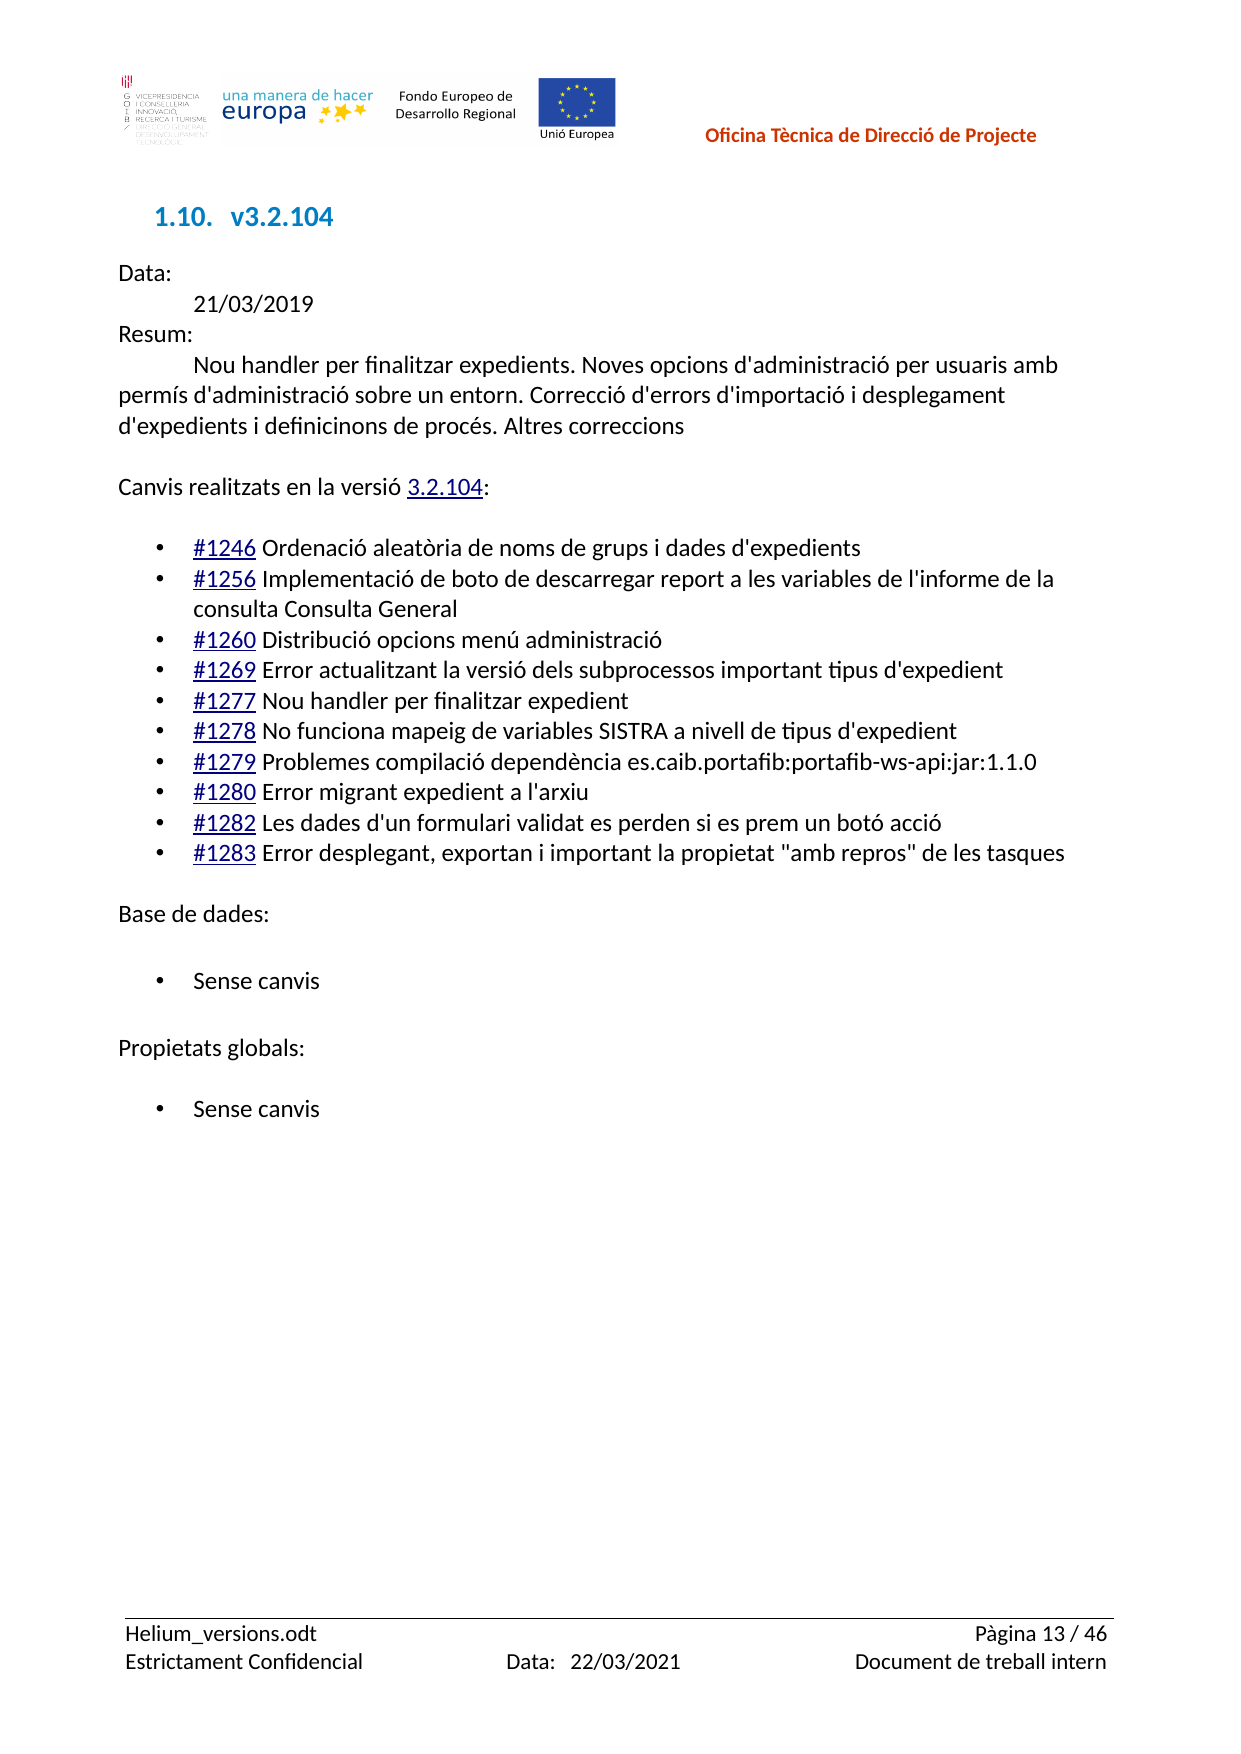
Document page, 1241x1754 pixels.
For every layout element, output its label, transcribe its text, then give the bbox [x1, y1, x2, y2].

list Sense canvis [156, 1093, 1122, 1124]
list #1278 No funciona mapeig de variables SISTRA a nivell de tipus d'expedient [156, 715, 1122, 746]
text Resum: [118, 319, 1122, 349]
text Nou handler per finalitzar expedients. Noves opcions d'administració per usuaris amb permís d'administració sobre un entorn. Correcció d'errors d'importació i desplegament d'expedients i definicinons de procés. Altres correccions [118, 349, 1122, 441]
text Canvis realitzats en la versió 3.2.104: [118, 471, 1122, 502]
text Data: [118, 258, 1122, 288]
list Sense canvis [156, 966, 1122, 996]
picture [219, 73, 621, 147]
picture [118, 73, 213, 147]
list #1260 Distribució opcions menú administració [156, 624, 1122, 654]
list #1246 Ordenació aleatòria de noms de grups i dades d'expedients [156, 532, 1122, 563]
list #1283 Error desplegant, exportan i important la propietat "amb repros" de les tasques [156, 837, 1122, 868]
list #1282 Les dades d'un formulari validat es perden si es prem un botó acció [156, 807, 1122, 837]
text Propietats globals: [118, 1032, 1122, 1063]
text Base de dades: [118, 898, 1122, 929]
list #1269 Error actualitzant la versió dels subprocessos important tipus d'expedient [156, 654, 1122, 685]
list #1279 Problemes compilació dependència es.caib.portafib:portafib-ws-api:jar:1.1.0 [156, 746, 1122, 776]
subtitle v3.2.104 [153, 198, 1122, 234]
list #1256 Implementació de boto de descarregar report a les variables de l'informe de la consulta Consulta General [156, 563, 1122, 624]
list #1277 Nou handler per finalitzar expedient [156, 685, 1122, 715]
text 21/03/2019 [118, 288, 1122, 319]
list #1280 Error migrant expedient a l'arxiu [156, 776, 1122, 807]
